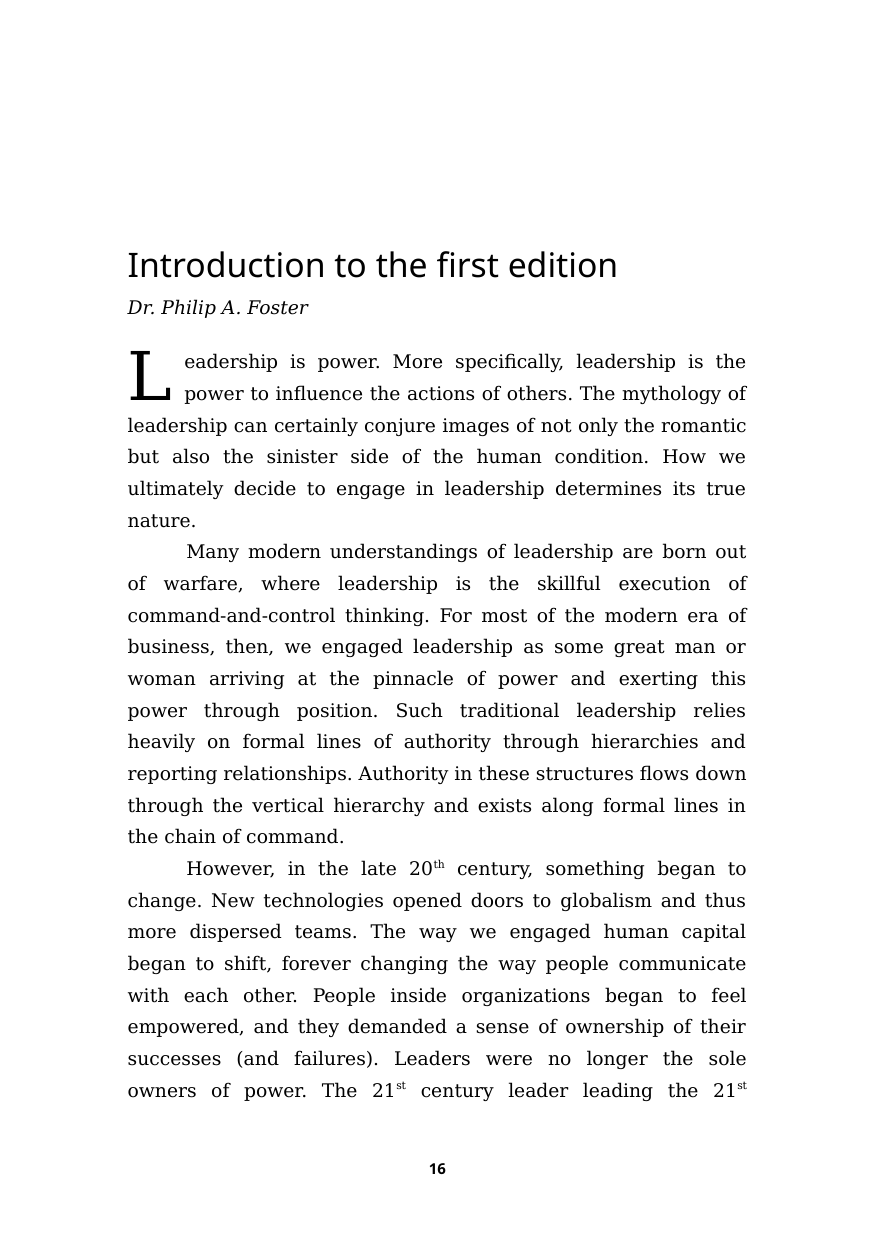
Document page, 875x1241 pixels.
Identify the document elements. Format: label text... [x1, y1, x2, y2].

subtitle Introduction to the first edition [127, 246, 747, 285]
text Leadership is power. More specifically, leadership is the power to influence the actions of others. The mythology of leadership can certainly conjure images of not only the romantic but also the sinister side of the human condition. How we ultimately decide to engage in leadership determines its true nature. [127, 351, 747, 532]
text Many modern understandings of leadership are born out of warfare, where leadership is the skillful execution of command-and-control thinking. For most of the modern era of business, then, we engaged leadership as some great man or woman arriving at the pinnacle of power and exerting this power through position. Such traditional leadership relies heavily on formal lines of authority through hierarchies and reporting relationships. Authority in these structures flows down through the vertical hierarchy and exists along formal lines in the chain of command. [127, 541, 747, 848]
text Dr. Philip A. Foster [127, 297, 747, 319]
text However, in the late 20th century, something began to change. New technologies opened doors to globalism and thus more dispersed teams. The way we engaged human capital began to shift, forever changing the way people communicate with each other. People inside organizations began to feel empowered, and they demanded a sense of ownership of their successes (and failures). Leaders were no longer the sole owners of power. The 21st century leader leading the 21st [127, 858, 747, 1102]
